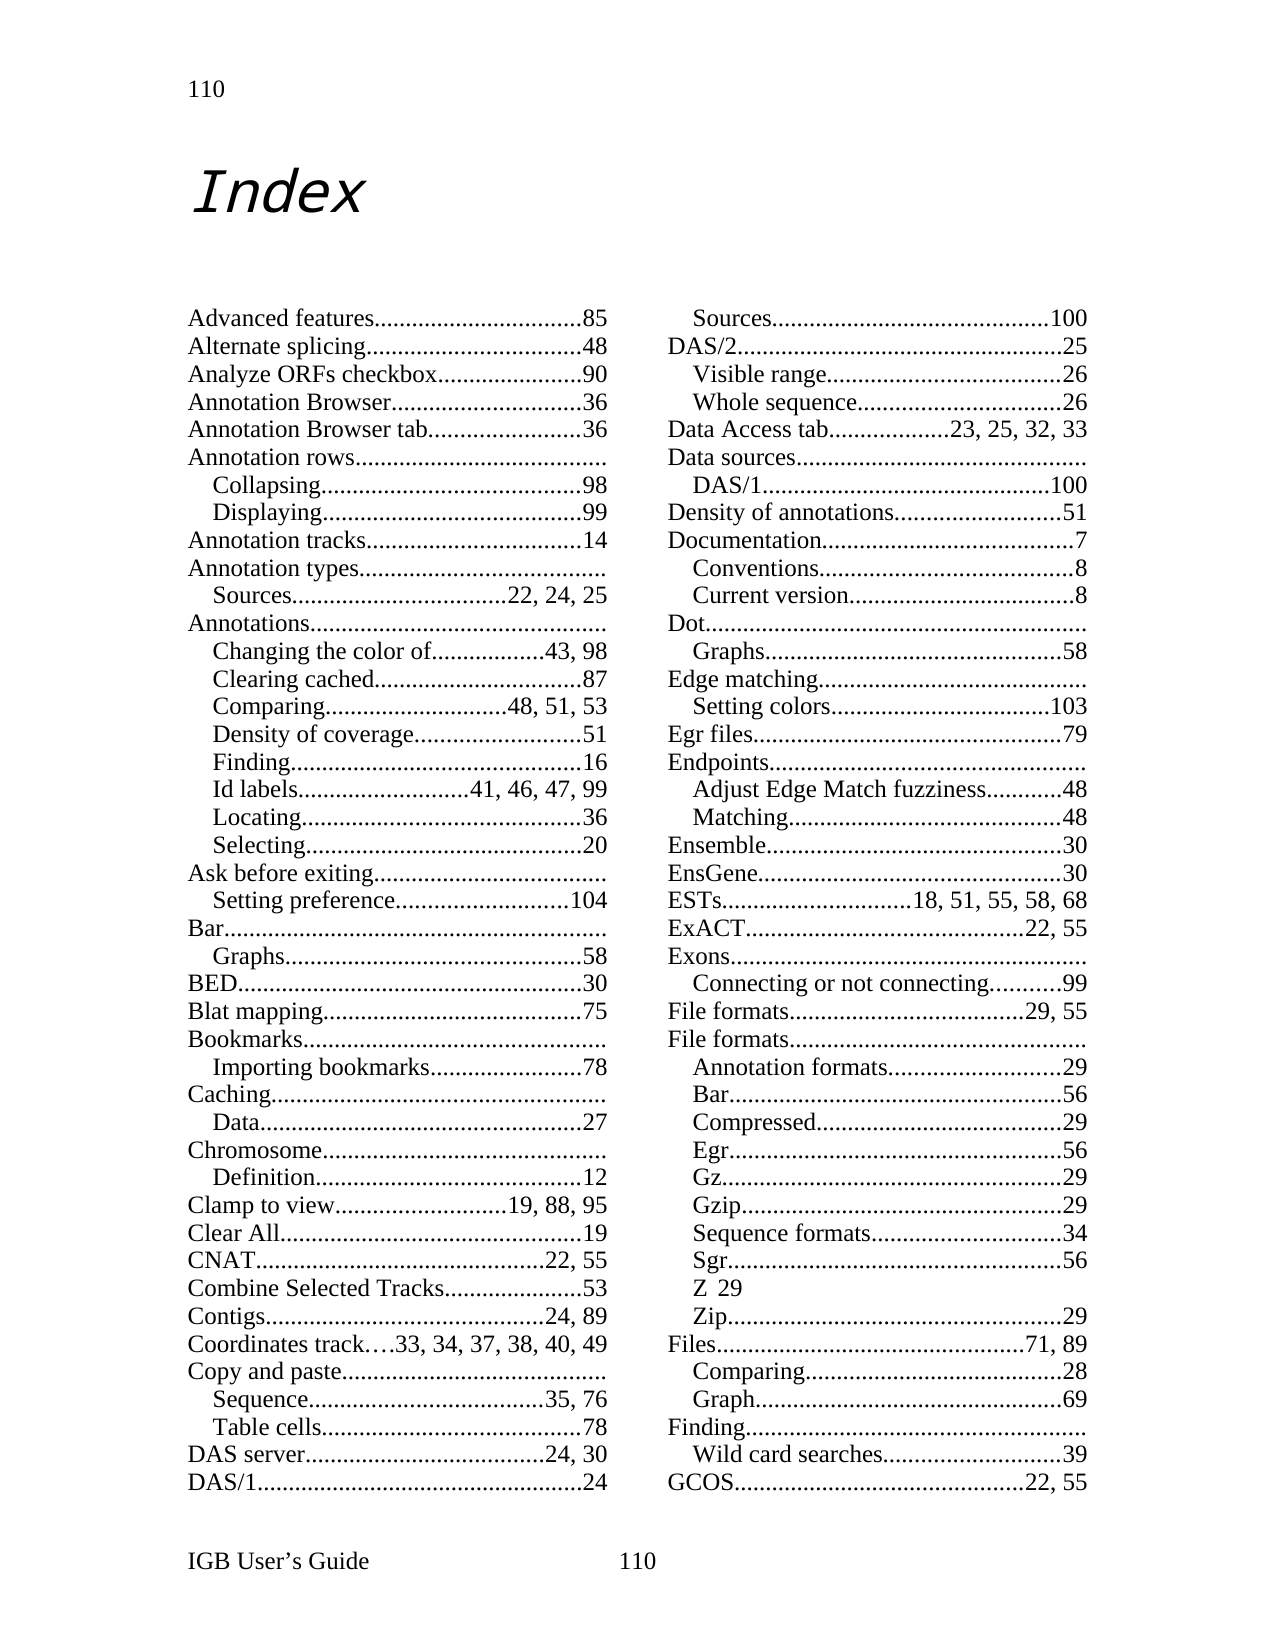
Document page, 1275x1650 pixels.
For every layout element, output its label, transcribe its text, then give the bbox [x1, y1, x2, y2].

text Annotation types [187, 554, 607, 582]
text Annotation rows [187, 443, 607, 471]
text Wild card searches 39 [692, 1441, 1087, 1468]
text DAS server 24, 30 [187, 1441, 607, 1468]
text Annotation Browser 36 [187, 388, 607, 415]
text Documentation 7 [667, 526, 1087, 554]
text Sequence formats 34 [692, 1219, 1087, 1247]
text Comparing 48, 51, 53 [212, 692, 607, 720]
text Definition 12 [212, 1163, 607, 1191]
text DAS/2 25 [667, 332, 1087, 360]
text ESTs 18, 51, 55, 58, 68 [667, 886, 1087, 914]
text Coordinates track 33, 34, 37, 38, 40, 49 [187, 1330, 607, 1357]
text Density of annotations 51 [667, 498, 1087, 526]
text Annotation tracks 14 [187, 526, 607, 554]
subtitle Index [187, 150, 1087, 229]
text Bar 56 [692, 1080, 1087, 1108]
text Current version 8 [692, 582, 1087, 609]
text Alternate splicing 48 [187, 332, 607, 360]
text Copy and paste [187, 1357, 607, 1385]
text Setting colors 103 [692, 692, 1087, 720]
text Contigs 24, 89 [187, 1302, 607, 1330]
text Exons [667, 942, 1087, 969]
text Finding 16 [212, 748, 607, 776]
text Caching [187, 1080, 607, 1108]
text EnsGene 30 [667, 859, 1087, 886]
text Matching 48 [692, 803, 1087, 831]
text Annotation formats 29 [692, 1053, 1087, 1080]
text Edge matching [667, 665, 1087, 692]
text Connecting or not connecting 99 [692, 969, 1087, 997]
text Ensemble 30 [667, 831, 1087, 859]
text Table cells 78 [212, 1413, 607, 1441]
text Setting preference 104 [212, 886, 607, 914]
text Dot [667, 609, 1087, 637]
text GCOS 22, 55 [667, 1468, 1087, 1496]
text Clear All 19 [187, 1219, 607, 1247]
text Collapsing 98 [212, 471, 607, 498]
text BED 30 [187, 969, 607, 997]
text ExACT 22, 55 [667, 914, 1087, 942]
text Combine Selected Tracks 53 [187, 1274, 607, 1302]
text Data sources [667, 443, 1087, 471]
text Analyze ORFs checkbox 90 [187, 360, 607, 388]
text Bar [187, 914, 607, 942]
text Displaying 99 [212, 498, 607, 526]
text Gz 29 [692, 1163, 1087, 1191]
text Density of coverage 51 [212, 720, 607, 748]
text DAS/1 24 [187, 1468, 607, 1496]
text Adjust Edge Match fuzziness 48 [692, 776, 1087, 803]
text Annotations [187, 609, 607, 637]
text Whole sequence 26 [692, 388, 1087, 415]
text Conventions 8 [692, 554, 1087, 582]
text Z 29 [692, 1274, 1087, 1302]
text Changing the color of 43, 98 [212, 637, 607, 665]
text Data 27 [212, 1108, 607, 1136]
text Selecting 20 [212, 831, 607, 859]
text Advanced features 85 [187, 304, 607, 332]
text Locating 36 [212, 803, 607, 831]
text Gzip 29 [692, 1191, 1087, 1219]
text Compressed 29 [692, 1108, 1087, 1136]
text Endpoints [667, 748, 1087, 776]
text CNAT 22, 55 [187, 1247, 607, 1274]
text Clamp to view 19, 88, 95 [187, 1191, 607, 1219]
text Visible range 26 [692, 360, 1087, 388]
text Id labels 41, 46, 47, 99 [212, 776, 607, 803]
text Comparing 28 [692, 1357, 1087, 1385]
text Graphs 58 [212, 942, 607, 969]
text Clearing cached 87 [212, 665, 607, 692]
text Importing bookmarks 78 [212, 1053, 607, 1080]
text Data Access tab 23, 25, 32, 33 [667, 415, 1087, 443]
text Annotation Browser tab 36 [187, 415, 607, 443]
text File formats 29, 55 [667, 997, 1087, 1025]
text Egr 56 [692, 1136, 1087, 1163]
text Graph 69 [692, 1385, 1087, 1413]
text Bookmarks [187, 1025, 607, 1053]
text Sequence 35, 76 [212, 1385, 607, 1413]
text Blat mapping 75 [187, 997, 607, 1025]
text Sources 100 [692, 304, 1087, 332]
text Sources 22, 24, 25 [212, 582, 607, 609]
text File formats [667, 1025, 1087, 1053]
text Finding [667, 1413, 1087, 1441]
text Graphs 58 [692, 637, 1087, 665]
text Files 71, 89 [667, 1330, 1087, 1357]
text Zip 29 [692, 1302, 1087, 1330]
text DAS/1 100 [692, 471, 1087, 498]
text Sgr 56 [692, 1247, 1087, 1274]
text Ask before exiting [187, 859, 607, 886]
text Chromosome [187, 1136, 607, 1163]
text Egr files 79 [667, 720, 1087, 748]
